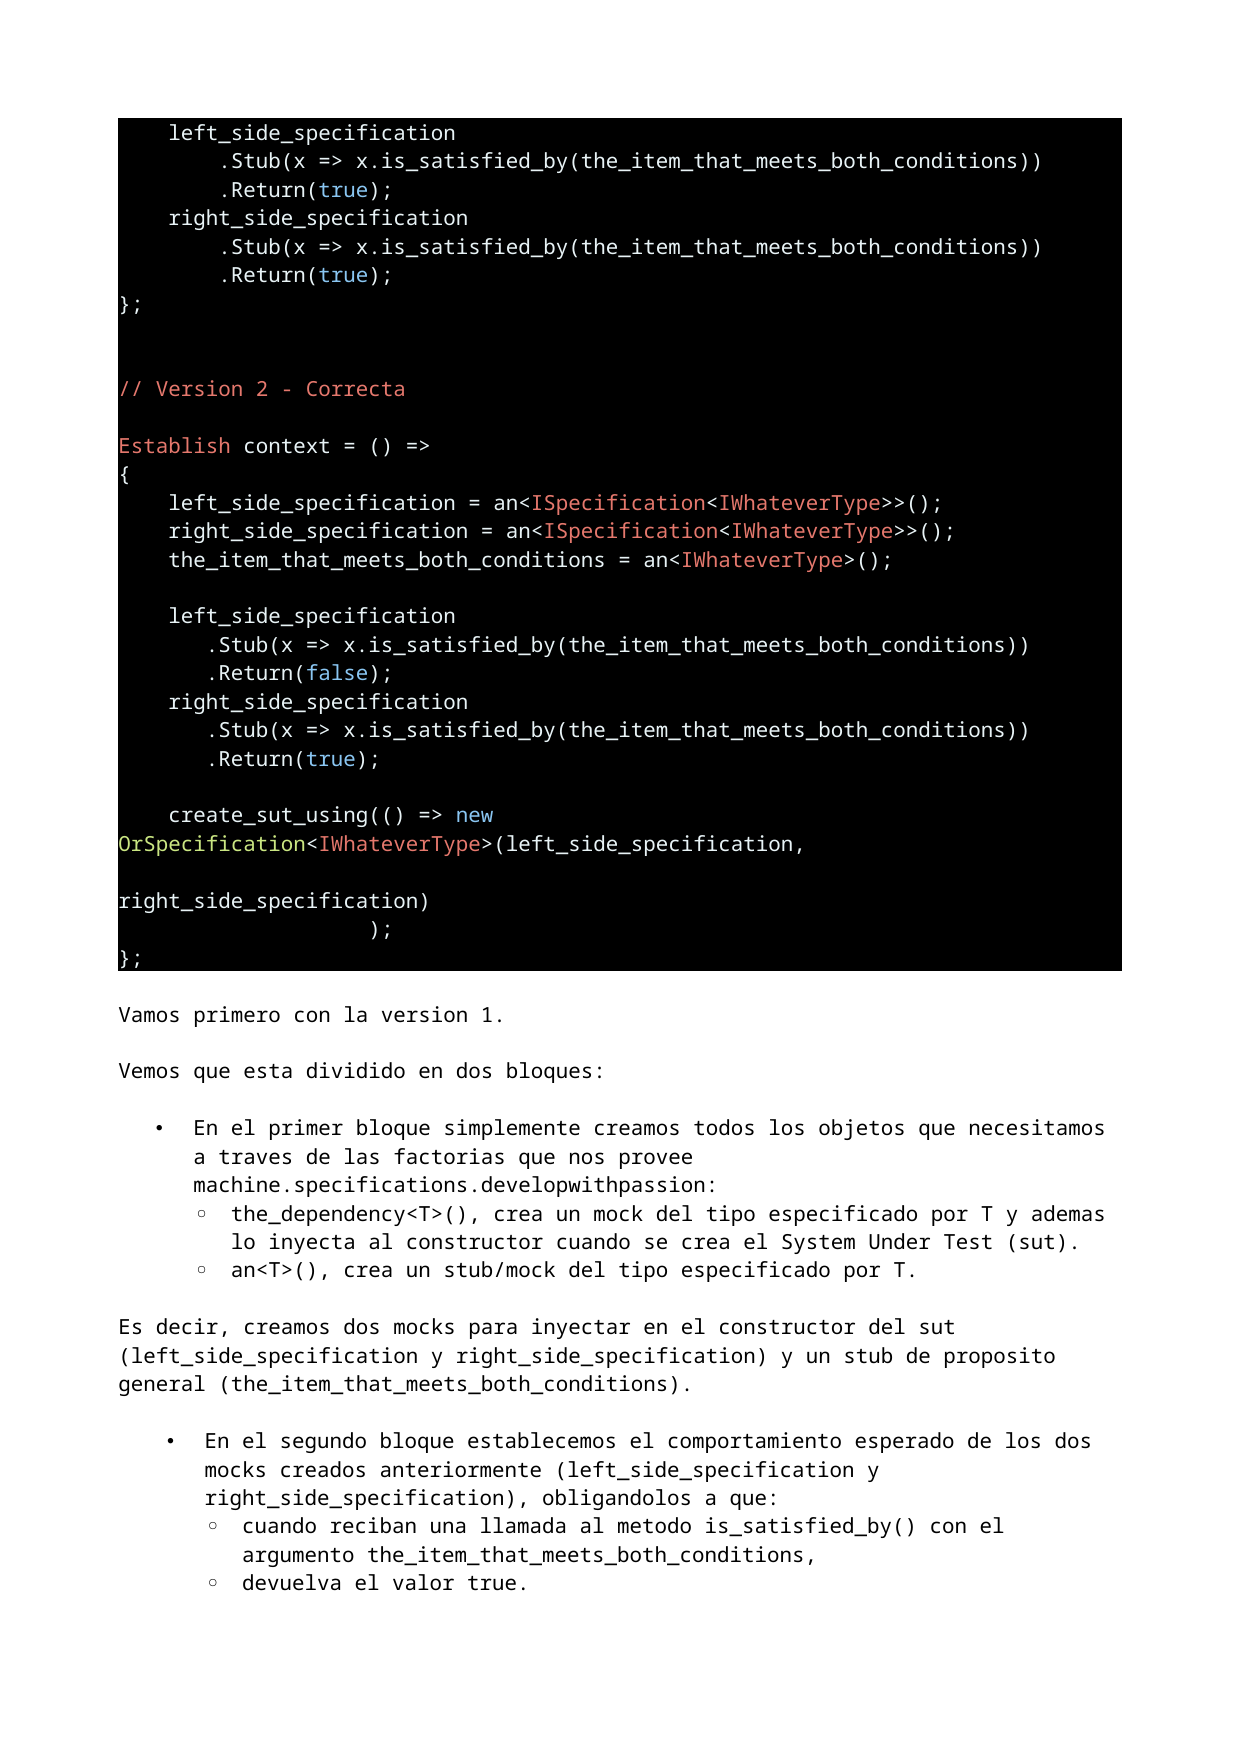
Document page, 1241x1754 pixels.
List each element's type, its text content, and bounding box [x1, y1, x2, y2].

text right_side_specification [118, 203, 1122, 232]
text }; [118, 943, 1122, 971]
text .Return(true); [118, 260, 1122, 289]
text .Stub(x => x.is_satisfied_by(the_item_that_meets_both_conditions)) [118, 147, 1122, 175]
text right_side_specification = an<ISpecification<IWhateverType>>(); [118, 516, 1122, 545]
text left_side_specification [118, 118, 1122, 147]
text .Return(true); [118, 744, 1122, 772]
text Vemos que esta dividido en dos bloques: [118, 1057, 1122, 1085]
list cuando reciban una llamada al metodo is_satisfied_by() con el argumento the_item_that_meets_both_conditions, [204, 1512, 1122, 1568]
list En el primer bloque simplemente creamos todos los objetos que necesitamos a traves de las factorias que nos provee machine.specifications.developwithpassion: [156, 1113, 1122, 1199]
text right_side_specification) [118, 857, 1122, 914]
list En el segundo bloque establecemos el comportamiento esperado de los dos mocks creados anteriormente (left_side_specification y right_side_specification), obligandolos a que: [167, 1426, 1122, 1512]
text .Return(true); [118, 175, 1122, 203]
text { [118, 459, 1122, 488]
text .Stub(x => x.is_satisfied_by(the_item_that_meets_both_conditions)) [118, 630, 1122, 658]
text .Stub(x => x.is_satisfied_by(the_item_that_meets_both_conditions)) [118, 715, 1122, 744]
text Establish context = () => [118, 431, 1122, 459]
text create_sut_using(() => new OrSpecification<IWhateverType>(left_side_specification, [118, 801, 1122, 857]
text ); [118, 914, 1122, 943]
text left_side_specification [118, 602, 1122, 630]
text the_item_that_meets_both_conditions = an<IWhateverType>(); [118, 545, 1122, 573]
text right_side_specification [118, 687, 1122, 715]
list devuelva el valor true. [204, 1568, 1122, 1597]
text left_side_specification = an<ISpecification<IWhateverType>>(); [118, 488, 1122, 516]
text Es decir, creamos dos mocks para inyectar en el constructor del sut (left_side_specification y right_side_specification) y un stub de proposito general (the_item_that_meets_both_conditions). [118, 1312, 1122, 1398]
text .Return(false); [118, 658, 1122, 687]
list the_dependency<T>(), crea un mock del tipo especificado por T y ademas lo inyecta al constructor cuando se crea el System Under Test (sut). [193, 1199, 1122, 1256]
text }; [118, 289, 1122, 317]
list an<T>(), crea un stub/mock del tipo especificado por T. [193, 1256, 1122, 1284]
text // Version 2 - Correcta [118, 374, 1122, 402]
text Vamos primero con la version 1. [118, 1000, 1122, 1028]
text .Stub(x => x.is_satisfied_by(the_item_that_meets_both_conditions)) [118, 232, 1122, 260]
